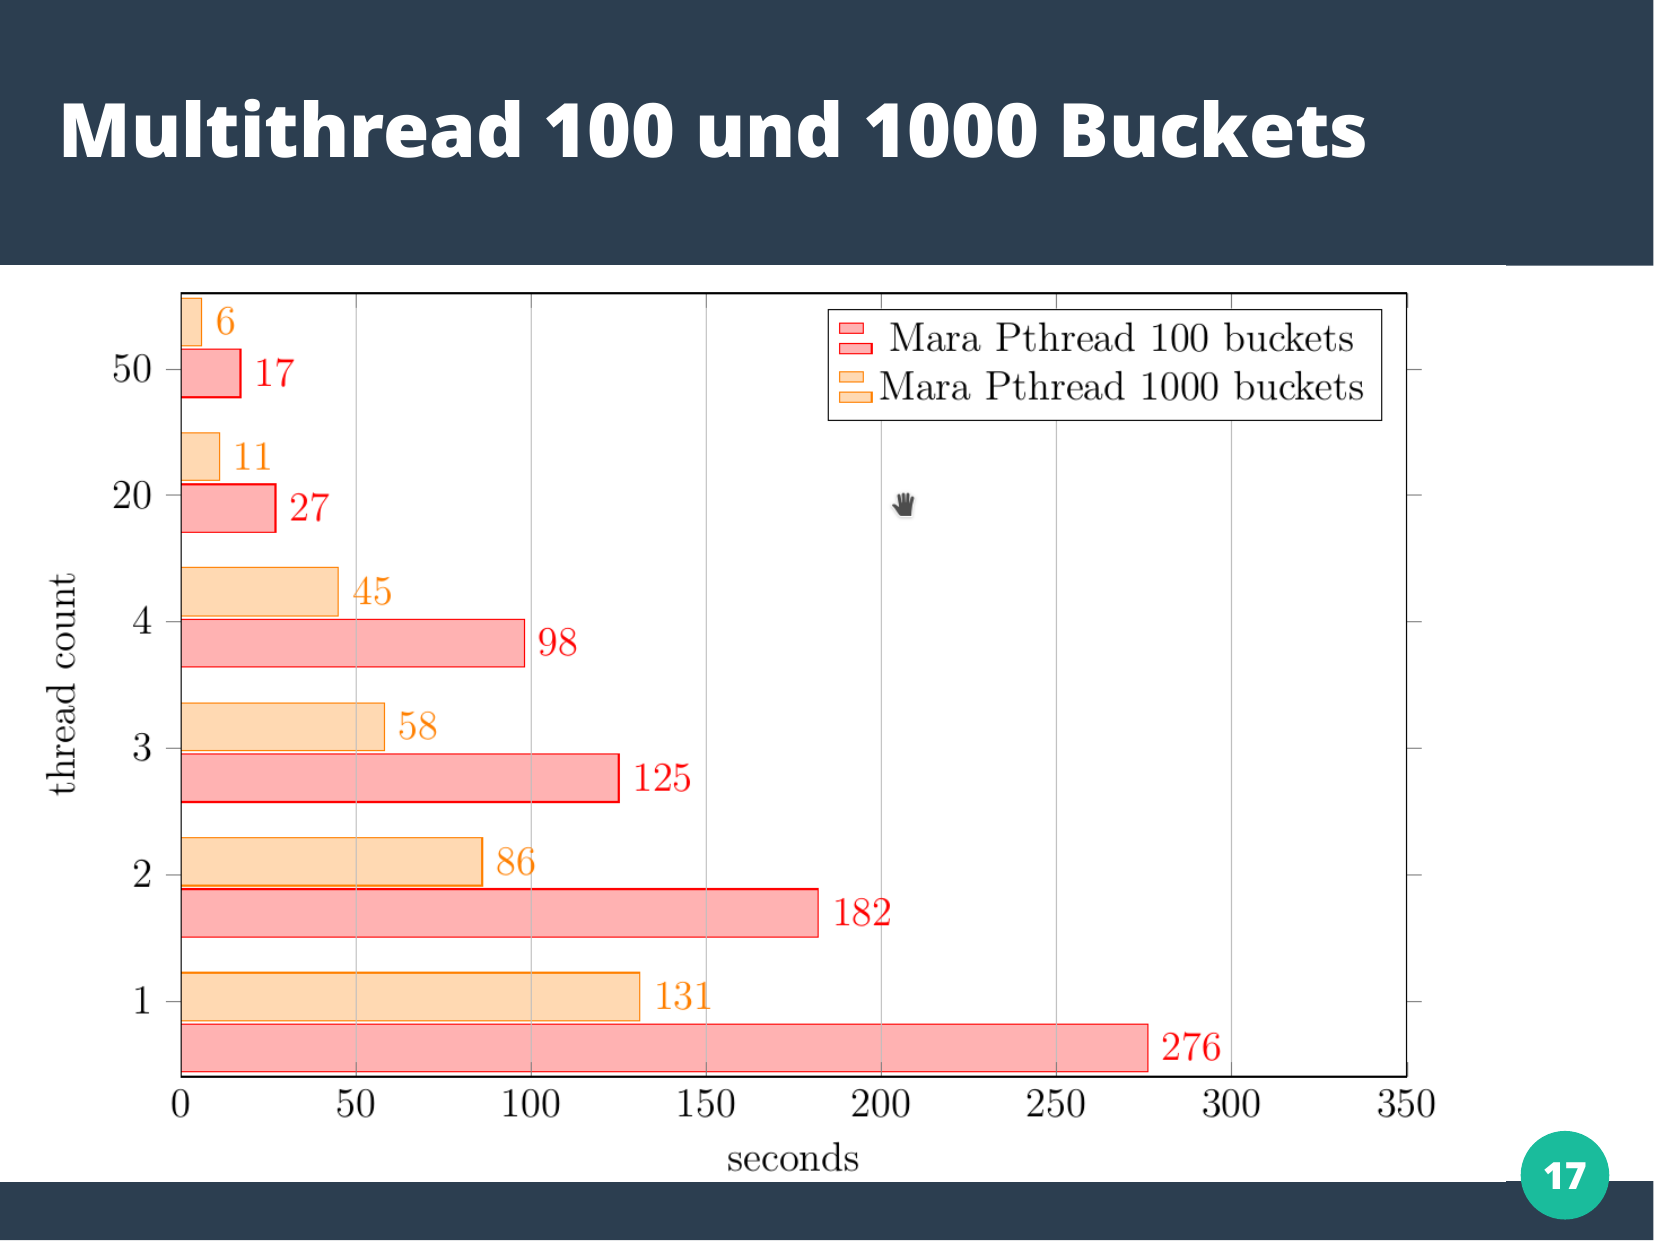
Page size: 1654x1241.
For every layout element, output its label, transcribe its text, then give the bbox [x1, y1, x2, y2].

title Multithread 100 und 1000 Buckets [59, 49, 1595, 207]
picture [0, 265, 1506, 1182]
